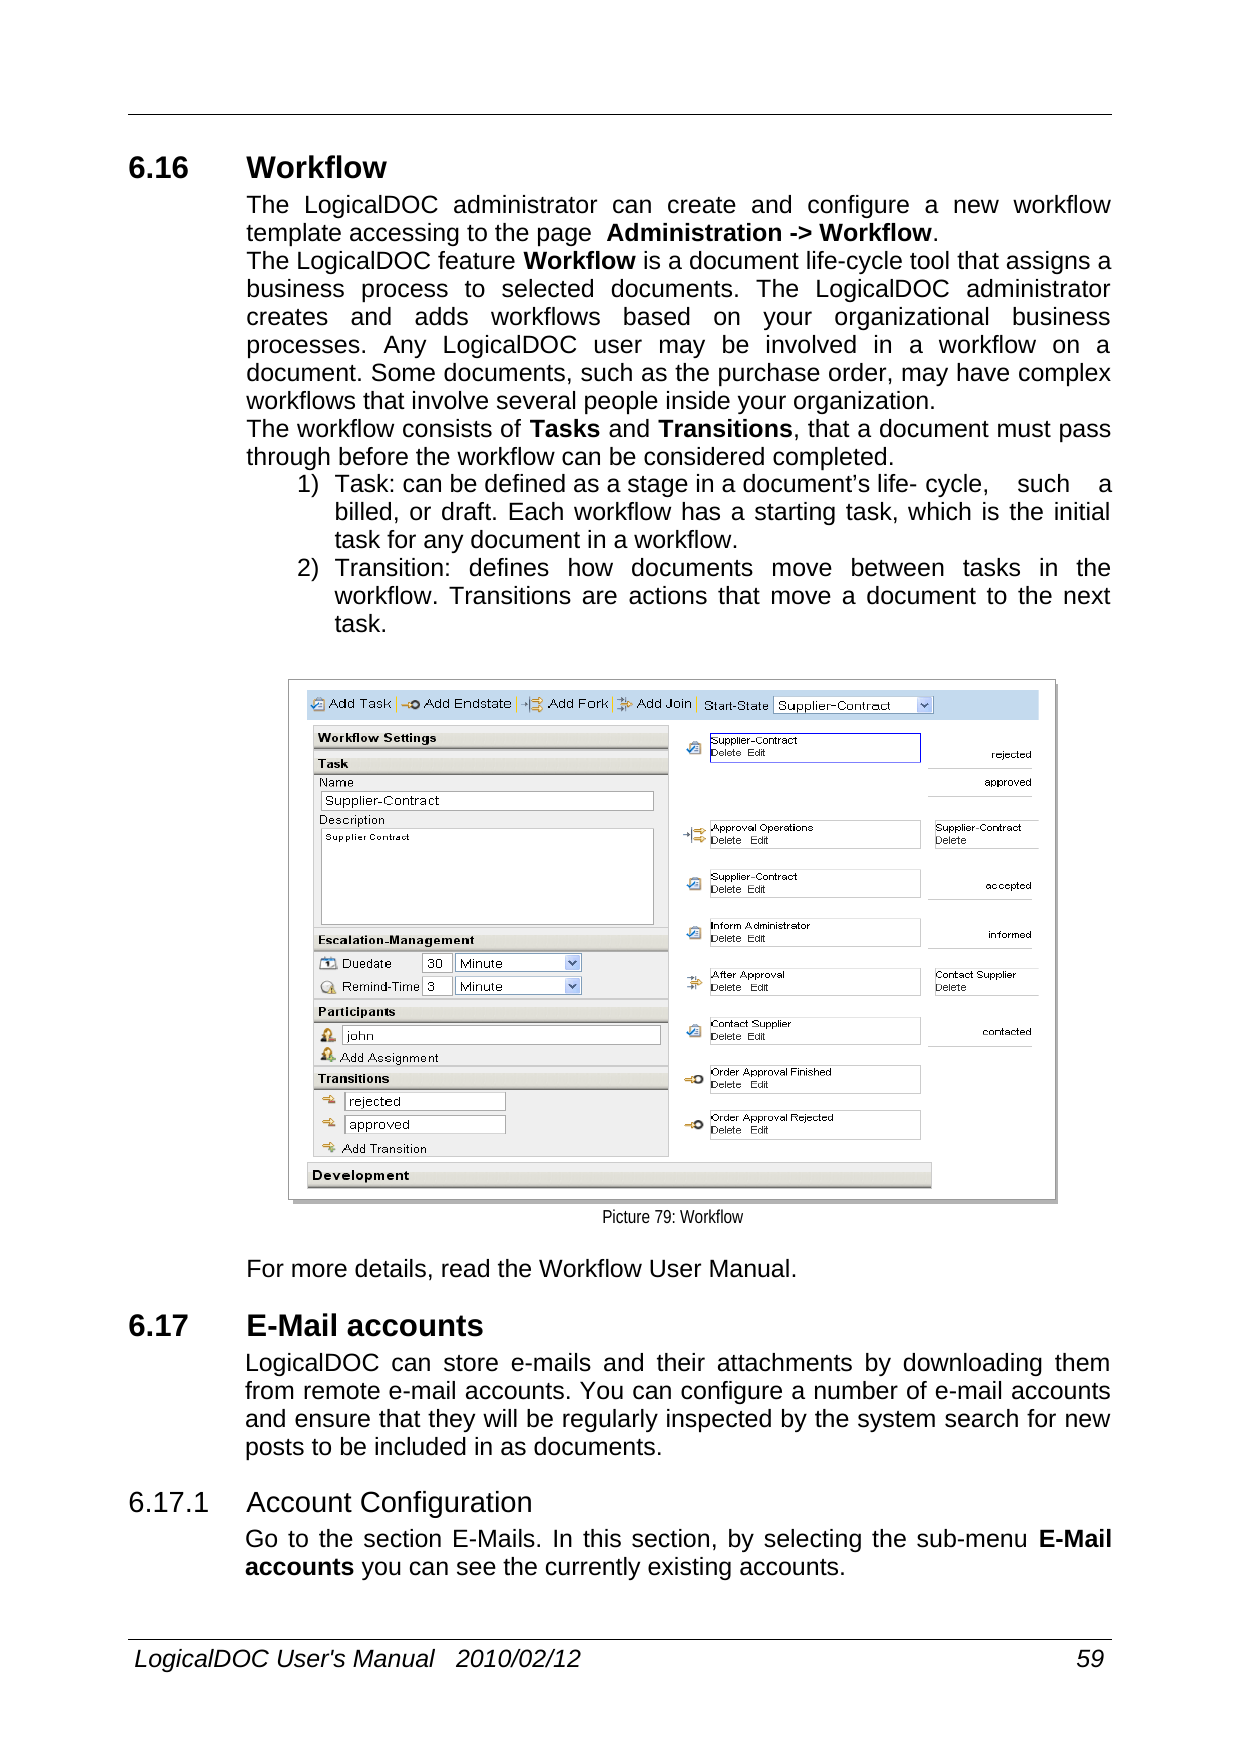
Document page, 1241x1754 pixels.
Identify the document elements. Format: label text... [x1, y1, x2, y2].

text The LogicalDOC feature Workflow is a document life-cycle tool that assigns a business process to selected documents. The LogicalDOC administrator creates and adds workflows based on your organizational business processes. Any LogicalDOC user may be involved in a workflow on a document. Some documents, such as the purchase order, may have complex workflows that involve several people inside your organization. [246, 247, 1112, 414]
list Transition: defines how documents move between tasks in the workflow. Transitions are actions that move a document to the next task. [297, 554, 1112, 638]
text Picture 79: Workflow [288, 1200, 1057, 1227]
text Go to the section E-Mails. In this section, by selecting the sub-menu E-Mail accounts you can see the currently existing accounts. [245, 1524, 1112, 1580]
subtitle Account Configuration [128, 1486, 1112, 1518]
text For more details, read the Workflow User Manual. [246, 638, 1112, 1283]
subtitle Workflow [128, 150, 1112, 185]
list Task: can be defined as a stage in a document’s life- cycle, such a billed, or draft. Each workflow has a starting task, which is the initial task for any document in a workflow. [297, 470, 1112, 554]
text LogicalDOC can store e-mails and their attachments by downloading them from remote e-mail accounts. You can configure a number of e-mail accounts and ensure that they will be regularly inspected by the system search for new posts to be included in as documents. [245, 1349, 1112, 1461]
subtitle E-Mail accounts [128, 1308, 1112, 1343]
text The workflow consists of Tasks and Transitions, that a document must pass through before the workflow can be considered completed. [246, 414, 1112, 470]
text The LogicalDOC administrator can create and configure a new workflow template accessing to the page Administration -> Workflow. [246, 191, 1112, 247]
